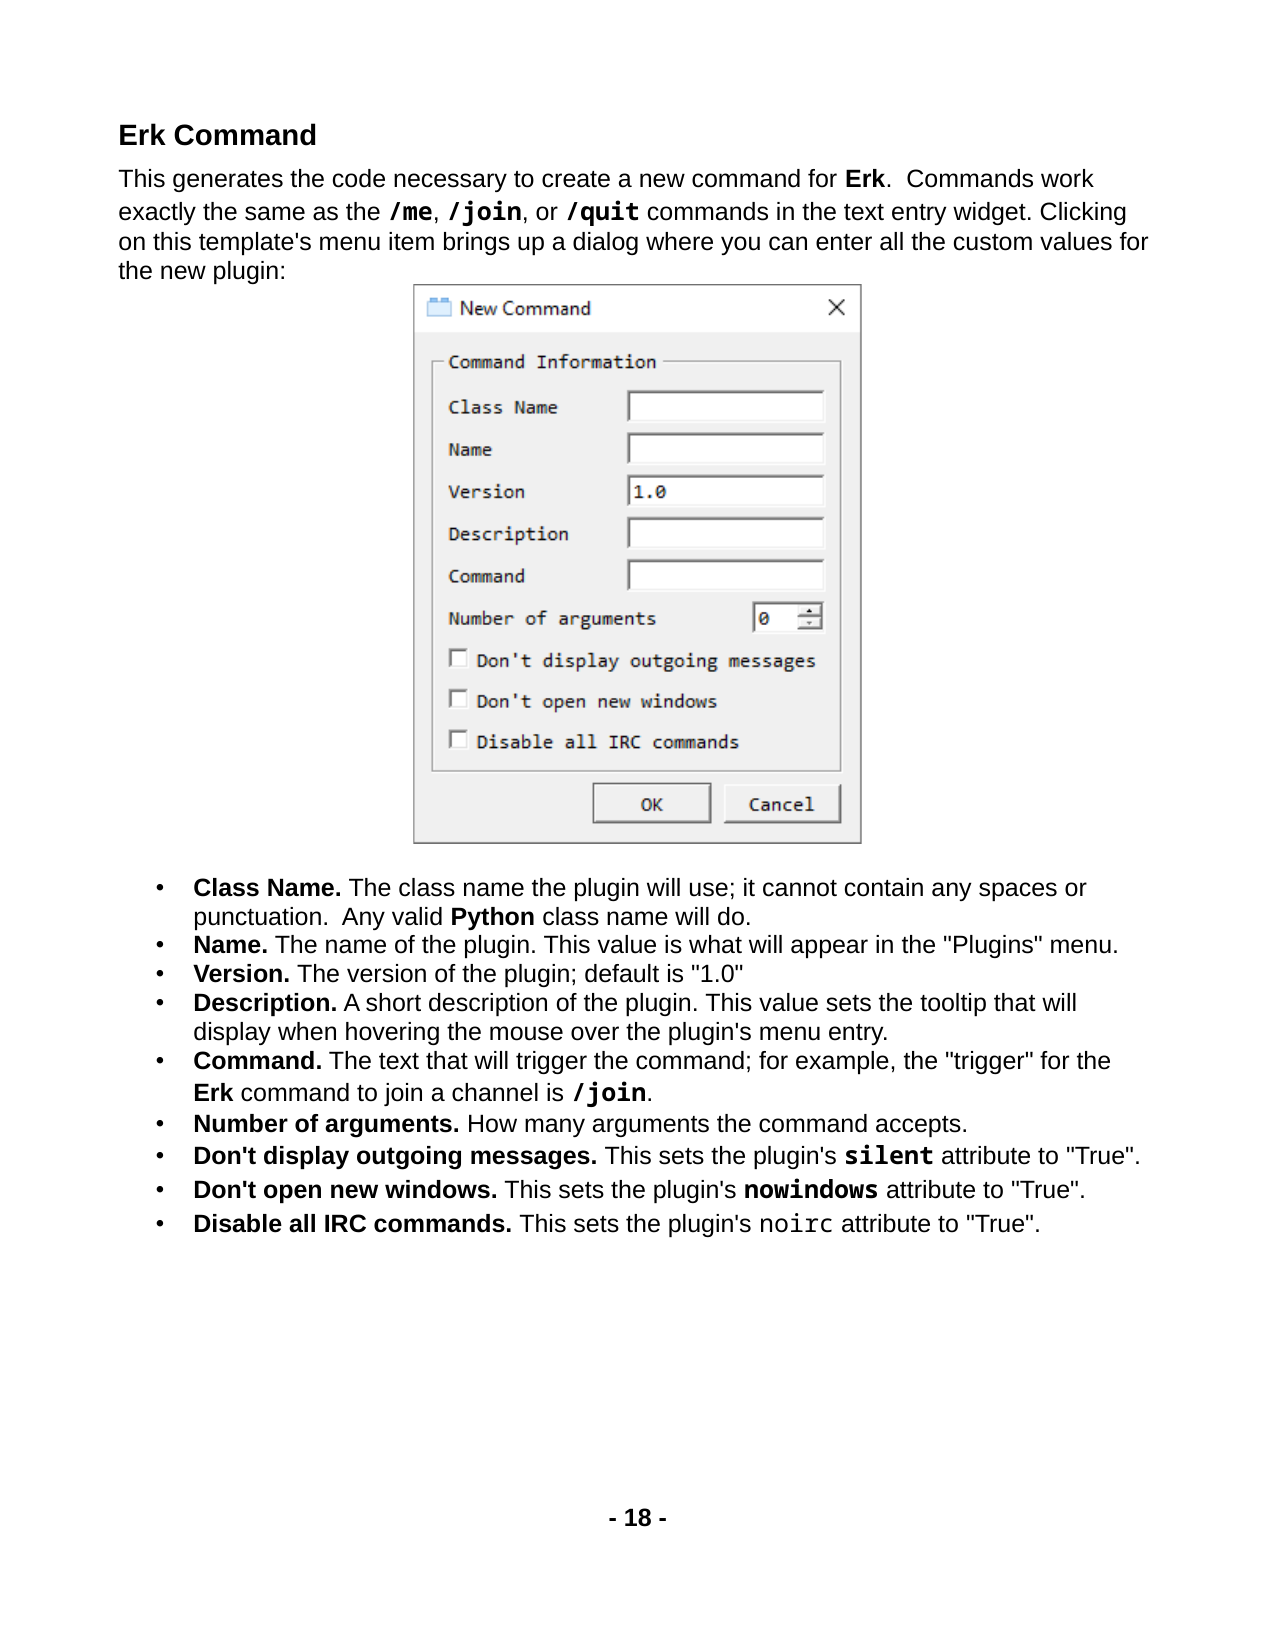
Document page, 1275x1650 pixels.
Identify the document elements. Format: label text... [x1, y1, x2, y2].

list Don't open new windows. This sets the plugin's nowindows attribute to "True". [156, 1172, 1157, 1206]
text This generates the code necessary to create a new command for Erk. Commands work exactly the same as the /me, /join, or /quit commands in the text entry widget. Clicking on this template's menu item brings up a dialog where you can enter all the custom values for the new plugin: [118, 164, 1157, 285]
list Name. The name of the plugin. This value is what will appear in the "Plugins" menu. [156, 930, 1157, 959]
list Description. A short description of the plugin. This value sets the tooltip that will display when hovering the mouse over the plugin's menu entry. [156, 988, 1157, 1046]
list Number of arguments. How many arguments the command accepts. [156, 1109, 1157, 1137]
picture [413, 284, 862, 844]
list Don't display outgoing messages. This sets the plugin's silent attribute to "True". [156, 1137, 1157, 1172]
list Disable all IRC commands. This sets the plugin's noirc attribute to "True". [156, 1206, 1157, 1240]
list Command. The text that will trigger the command; for example, the "trigger" for the Erk command to join a channel is /join. [156, 1046, 1157, 1109]
list Class Name. The class name the plugin will use; it cannot contain any spaces or punctuation. Any valid Python class name will do. [156, 873, 1157, 930]
list Version. The version of the plugin; default is "1.0" [156, 959, 1157, 988]
subtitle Erk Command [118, 118, 1157, 152]
